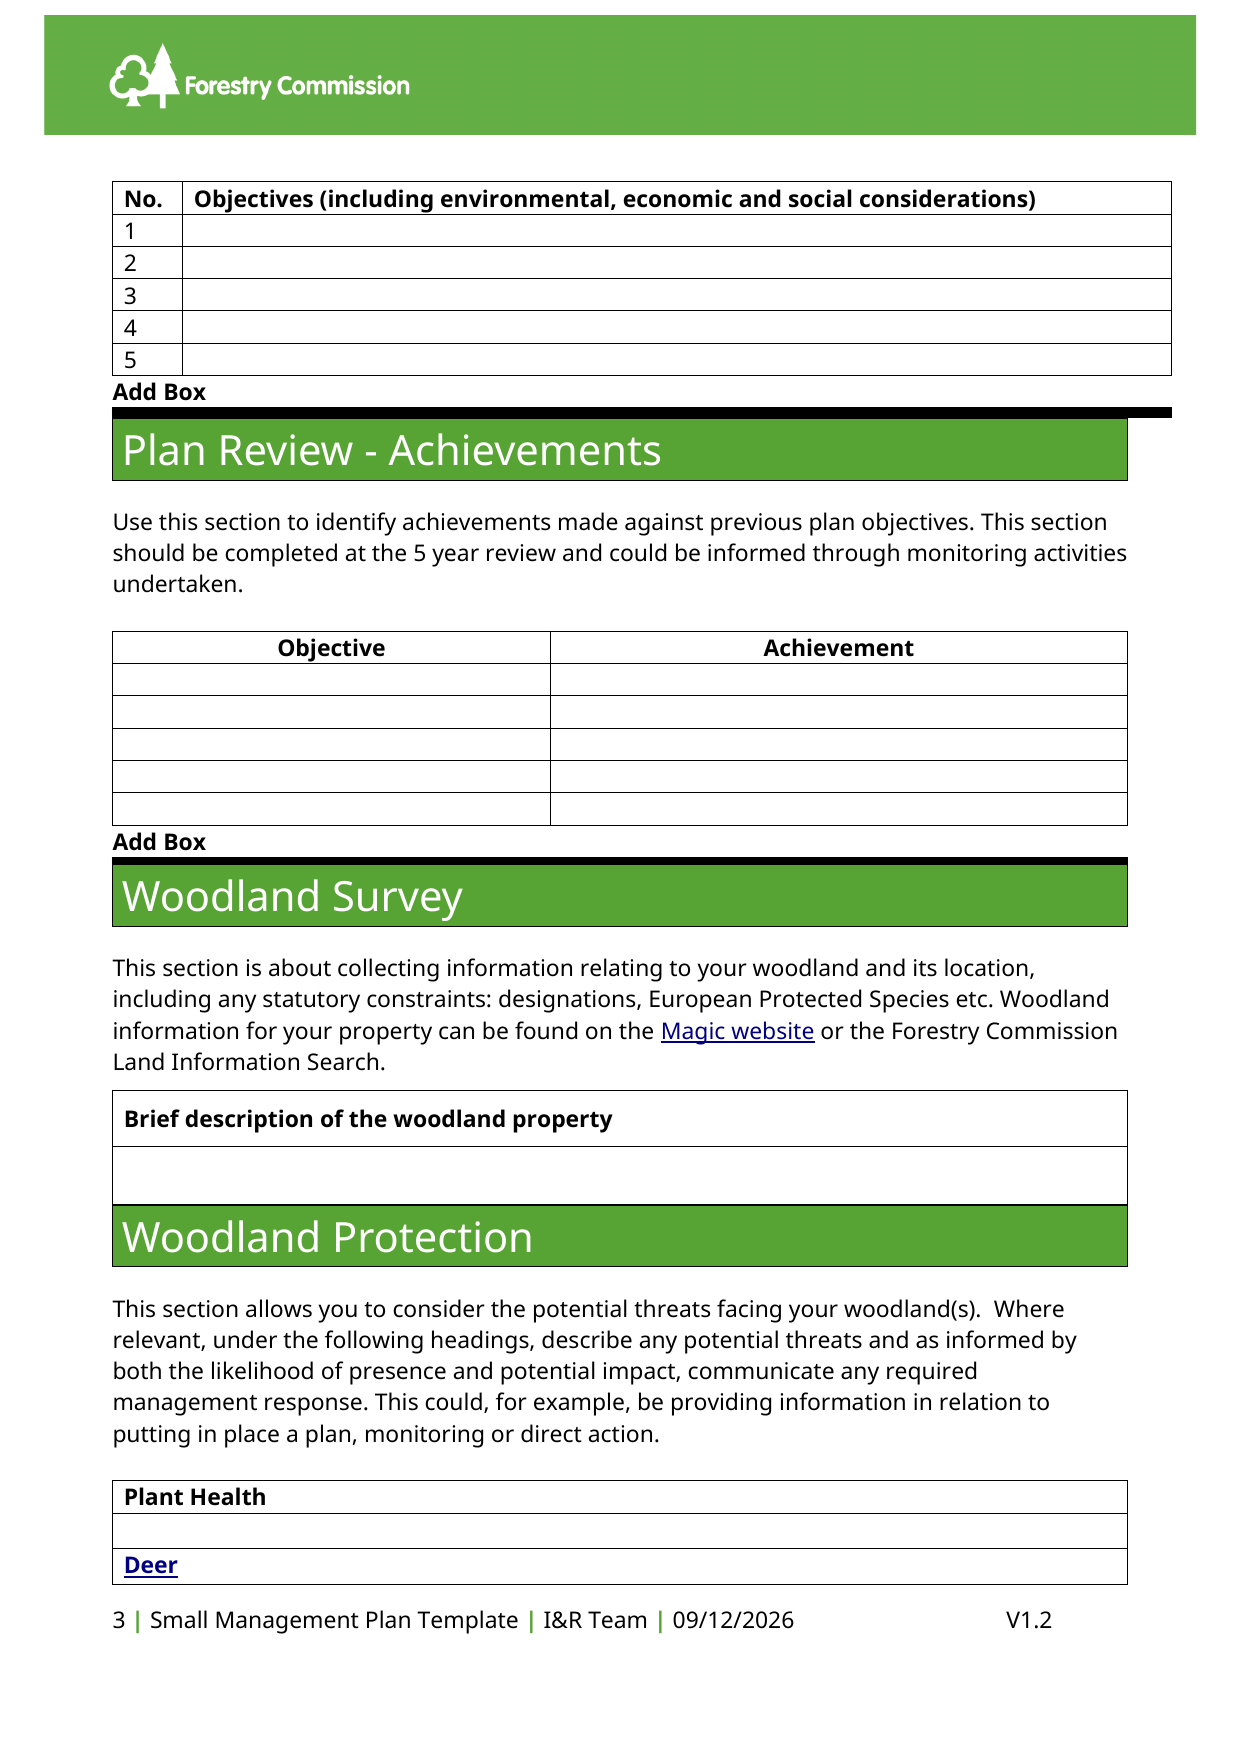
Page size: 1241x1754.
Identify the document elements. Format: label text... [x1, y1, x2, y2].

text Use this section to identify achievements made against previous plan objectives. This section should be completed at the 5 year review and could be informed through monitoring activities undertaken. [112, 506, 1128, 599]
table_cell 3 [113, 279, 182, 310]
table_cell [113, 664, 550, 695]
table_cell [113, 761, 550, 792]
table_cell [551, 696, 1127, 728]
table_cell [183, 215, 1171, 246]
table_cell [113, 1147, 1127, 1203]
text This section is about collecting information relating to your woodland and its location, including any statutory constraints: designations, European Protected Species etc. Woodland information for your property can be found on the Magic website or the Forestry Commission Land Information Search. [112, 952, 1128, 1077]
table_cell [113, 1514, 1127, 1548]
table_cell [551, 793, 1127, 824]
table_cell 5 [113, 344, 182, 375]
table_cell [183, 247, 1171, 278]
table_cell [551, 664, 1127, 695]
table_header No. [113, 182, 182, 213]
table_header Brief description of the woodland property [113, 1091, 735, 1146]
table_cell Deer [113, 1549, 1127, 1584]
text Add Box [112, 826, 1128, 857]
table_cell [113, 793, 550, 824]
table_cell [183, 311, 1171, 343]
table_header Objective [113, 632, 550, 663]
table_cell [551, 761, 1127, 792]
text This section allows you to consider the potential threats facing your woodland(s). Where relevant, under the following headings, describe any potential threats and as informed by both the likelihood of presence and potential impact, communicate any required management response. This could, for example, be providing information in relation to putting in place a plan, monitoring or direct action. [112, 1292, 1128, 1449]
table_cell [183, 344, 1171, 375]
text Add Box [112, 376, 1128, 407]
table_header Plant Health [113, 1481, 1127, 1512]
table_cell [113, 696, 550, 728]
table_header [735, 1091, 1127, 1146]
table_cell [551, 729, 1127, 760]
table_header Objectives (including environmental, economic and social considerations) [183, 182, 1171, 213]
table_cell 4 [113, 311, 182, 343]
table_header Achievement [551, 632, 1127, 663]
subtitle Woodland Survey [113, 865, 1127, 926]
table_cell [183, 279, 1171, 310]
subtitle Plan Review - Achievements [113, 419, 1127, 480]
table_cell 1 [113, 215, 182, 246]
table_cell [113, 729, 550, 760]
table_cell 2 [113, 247, 182, 278]
subtitle Woodland Protection [113, 1206, 1127, 1266]
